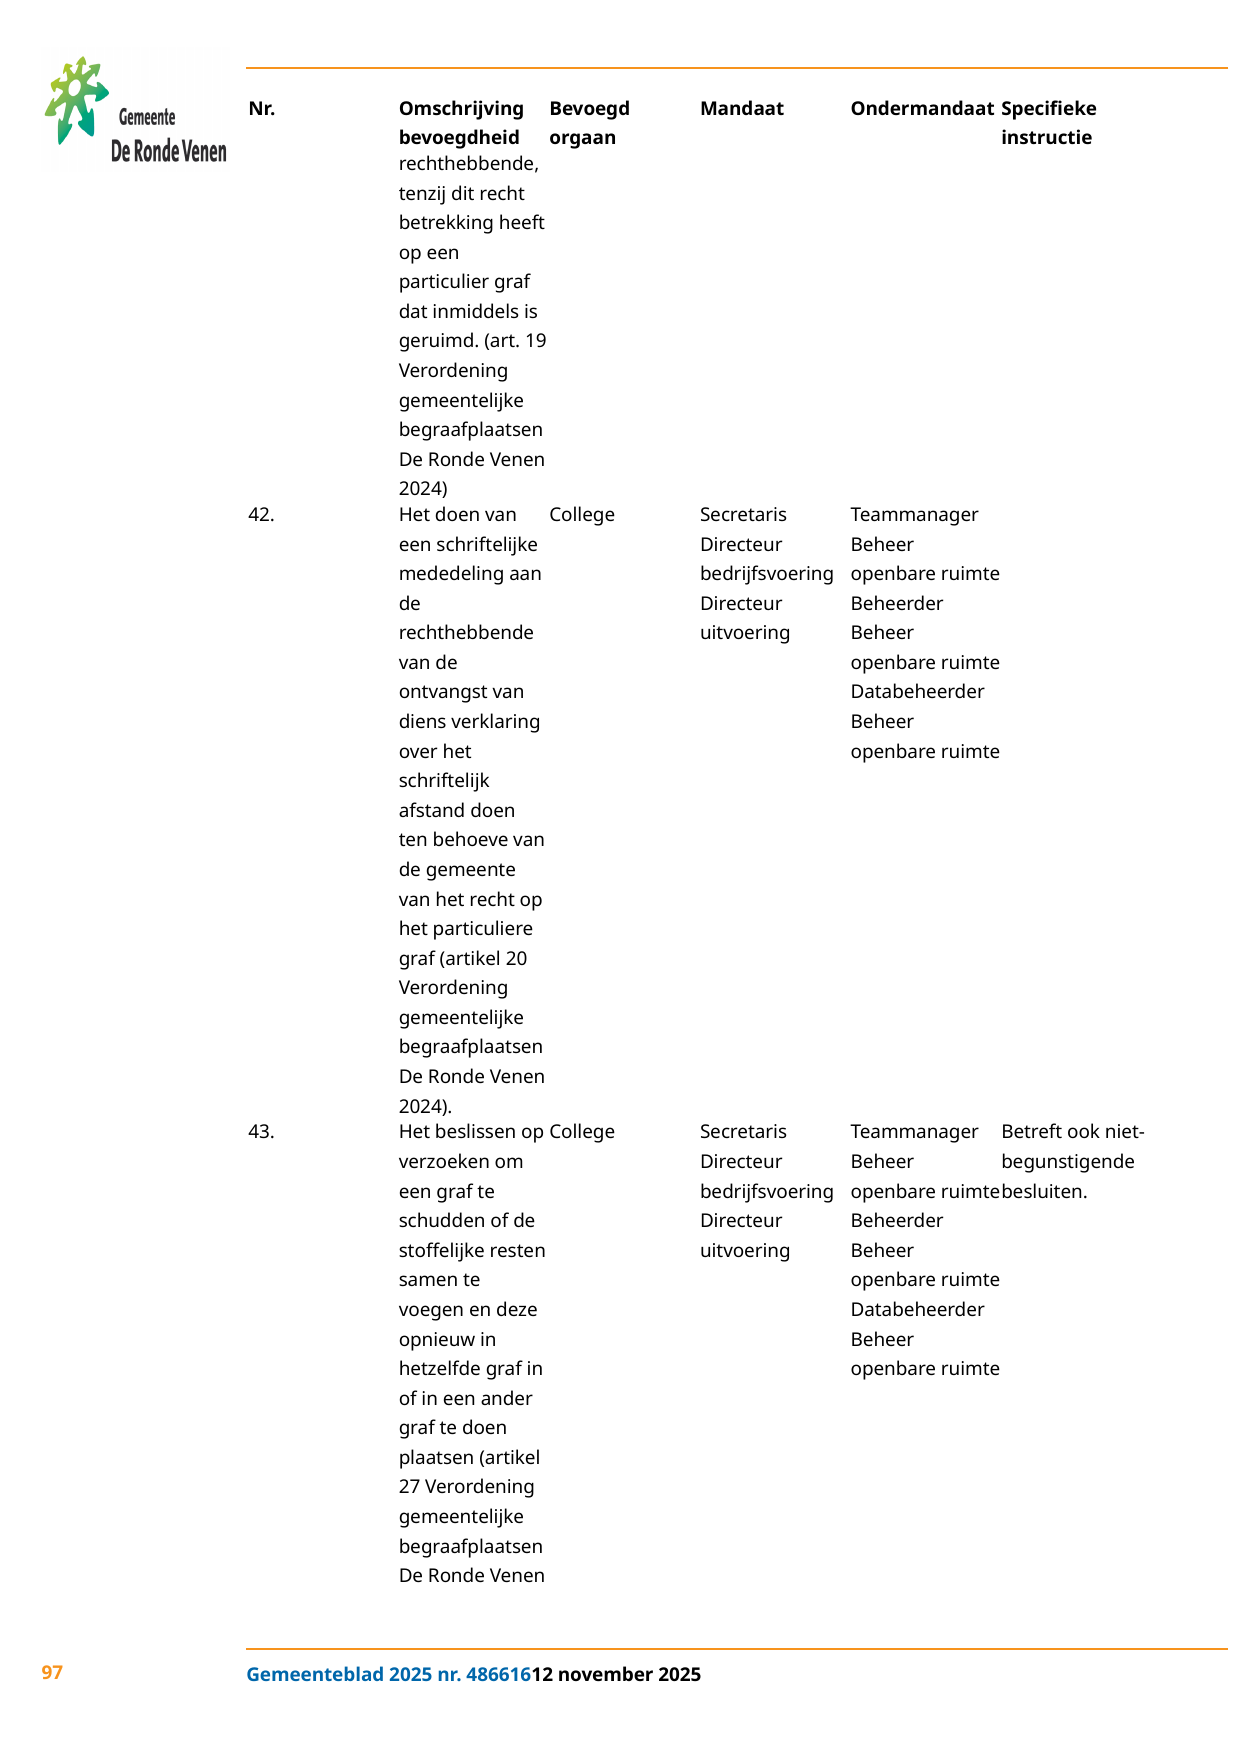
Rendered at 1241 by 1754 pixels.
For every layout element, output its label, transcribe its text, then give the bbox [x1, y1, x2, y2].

table_cell Teammanager Beheer openbare ruimte Beheerder Beheer openbare ruimte Databeheerder Beheer openbare ruimte [850, 501, 1001, 1119]
table_cell [248, 150, 398, 501]
table_cell Het beslissen op verzoeken om een graf te schudden of de stoffelijke resten samen te voegen en deze opnieuw in hetzelfde graf in of in een ander graf te doen plaatsen (artikel 27 Verordening gemeentelijke begraafplaatsen De Ronde Venen [399, 1119, 549, 1588]
table_header Omschrijving bevoegdheid [399, 95, 549, 150]
table_cell Teammanager Beheer openbare ruimte Beheerder Beheer openbare ruimte Databeheerder Beheer openbare ruimte [850, 1119, 1001, 1588]
table_cell [700, 150, 850, 501]
table_cell rechthebbende, tenzij dit recht betrekking heeft op een particulier graf dat inmiddels is geruimd. (art. 19 Verordening gemeentelijke begraafplaatsen De Ronde Venen 2024) [399, 150, 549, 501]
table_cell 42. [248, 501, 398, 1119]
table_cell [1001, 501, 1152, 1119]
table_cell College [549, 501, 700, 1119]
table_cell College [549, 1119, 700, 1588]
table_cell Het doen van een schriftelijke mededeling aan de rechthebbende van de ontvangst van diens verklaring over het schriftelijk afstand doen ten behoeve van de gemeente van het recht op het particuliere graf (artikel 20 Verordening gemeentelijke begraafplaatsen De Ronde Venen 2024). [399, 501, 549, 1119]
table_cell [850, 150, 1001, 501]
table_cell [1001, 150, 1152, 501]
picture [41, 47, 231, 172]
table_cell [549, 150, 700, 501]
table_cell Secretaris Directeur bedrijfsvoering Directeur uitvoering [700, 501, 850, 1119]
table_header Specifieke instructie [1001, 95, 1152, 150]
table_header Bevoegd orgaan [549, 95, 700, 150]
table_header Mandaat [700, 95, 850, 150]
table_cell Secretaris Directeur bedrijfsvoering Directeur uitvoering [700, 1119, 850, 1588]
table_cell Betreft ook niet-begunstigende besluiten. [1001, 1119, 1152, 1588]
table_header Nr. [248, 95, 398, 150]
table_header Ondermandaat [850, 95, 1001, 150]
table_cell 43. [248, 1119, 398, 1588]
